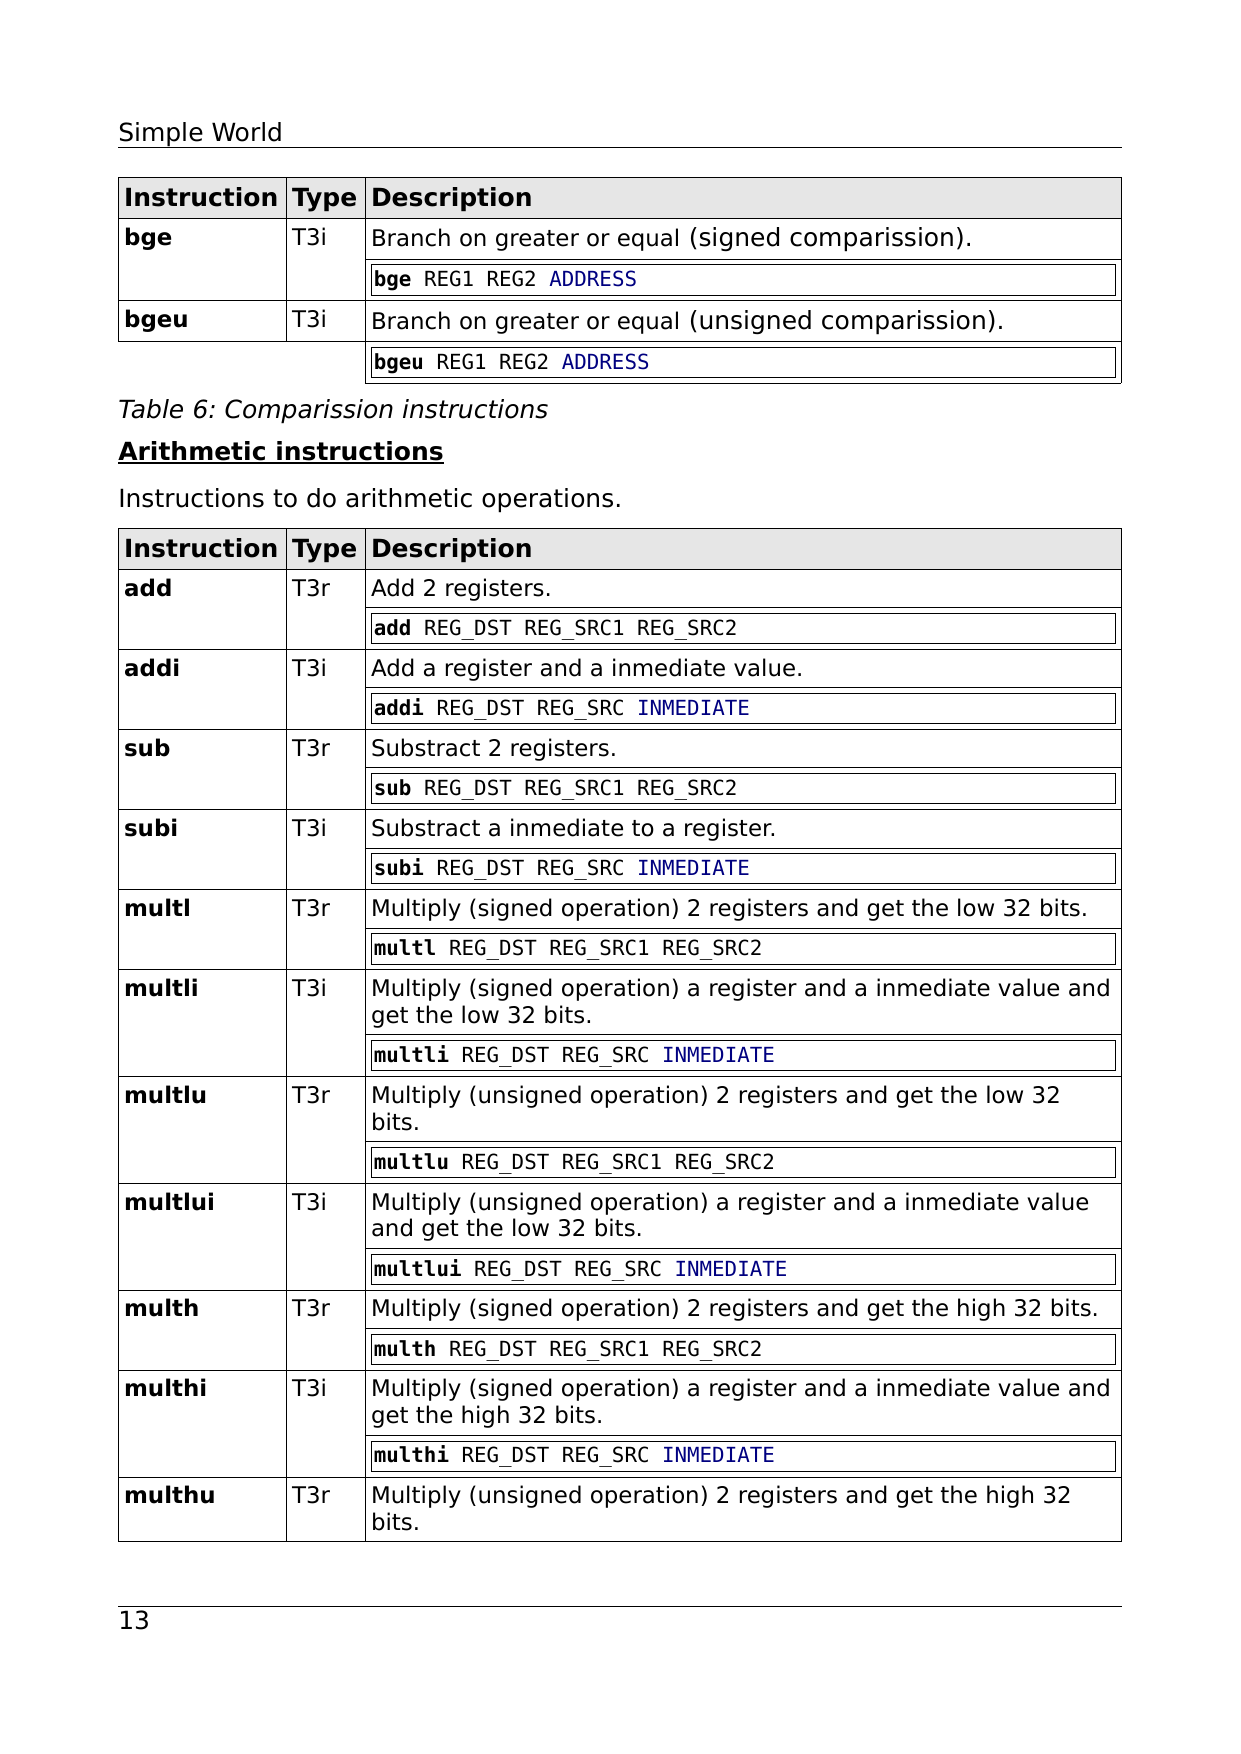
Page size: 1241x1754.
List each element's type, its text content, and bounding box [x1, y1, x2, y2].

table_cell multhu [119, 1478, 286, 1541]
table_cell multlui REG_DST REG_SRC INMEDIATE [366, 1249, 1121, 1290]
table_header Branch on greater or equal (unsigned comparission). [366, 301, 1121, 341]
table_cell T3i [287, 301, 365, 341]
table_header Substract a inmediate to a register. [366, 810, 1121, 847]
table_cell T3r [287, 570, 365, 649]
table_cell add REG_DST REG_SRC1 REG_SRC2 [366, 608, 1121, 649]
table_cell multlui [119, 1184, 286, 1290]
table_cell T3i [287, 1371, 365, 1477]
table_header Description [366, 178, 1121, 218]
table_cell add [119, 570, 286, 649]
table_cell T3i [287, 650, 365, 729]
table_header Add 2 registers. [366, 570, 1121, 607]
table_cell bgeu REG1 REG2 ADDRESS [366, 342, 1121, 383]
table_cell T3r [287, 1077, 365, 1183]
table_cell multlu REG_DST REG_SRC1 REG_SRC2 [366, 1142, 1121, 1183]
table_header Add a register and a inmediate value. [366, 650, 1121, 687]
table_cell bgeu [119, 301, 286, 341]
table_header Multiply (signed operation) a register and a inmediate value and get the high 32 bits. [366, 1371, 1121, 1435]
table_cell subi [119, 810, 286, 889]
table_header Instruction [119, 529, 286, 569]
table_cell T3i [287, 970, 365, 1076]
table_cell T3i [287, 219, 365, 300]
table_header Multiply (unsigned operation) a register and a inmediate value and get the low 32 bits. [366, 1184, 1121, 1248]
table_header Multiply (unsigned operation) 2 registers and get the high 32 bits. [366, 1478, 1121, 1541]
table_cell T3r [287, 890, 365, 969]
table_cell bge REG1 REG2 ADDRESS [366, 260, 1121, 300]
table_header Multiply (unsigned operation) 2 registers and get the low 32 bits. [366, 1077, 1121, 1141]
table_cell bge [119, 219, 286, 300]
text Instructions to do arithmetic operations. [118, 484, 1122, 513]
table_header Multiply (signed operation) a register and a inmediate value and get the low 32 bits. [366, 970, 1121, 1034]
table_cell T3r [287, 1478, 365, 1541]
table_header Multiply (signed operation) 2 registers and get the low 32 bits. [366, 890, 1121, 927]
table_cell multhi REG_DST REG_SRC INMEDIATE [366, 1436, 1121, 1477]
table_cell addi [119, 650, 286, 729]
table_header Type [287, 178, 365, 218]
table_cell multlu [119, 1077, 286, 1183]
table_header Description [366, 529, 1121, 569]
table_header Type [287, 529, 365, 569]
table_cell T3i [287, 1184, 365, 1290]
table_header Substract 2 registers. [366, 730, 1121, 767]
table_cell T3i [287, 810, 365, 889]
table_cell multl [119, 890, 286, 969]
table_header Multiply (signed operation) 2 registers and get the high 32 bits. [366, 1291, 1121, 1328]
table_cell multli [119, 970, 286, 1076]
table_cell addi REG_DST REG_SRC INMEDIATE [366, 688, 1121, 729]
table_cell T3r [287, 730, 365, 809]
text Table 6: Comparission instructions [118, 396, 1122, 425]
table_cell sub REG_DST REG_SRC1 REG_SRC2 [366, 768, 1121, 809]
table_cell multli REG_DST REG_SRC INMEDIATE [366, 1035, 1121, 1076]
title Arithmetic instructions [118, 437, 1122, 466]
table_cell multl REG_DST REG_SRC1 REG_SRC2 [366, 929, 1121, 969]
table_header Instruction [119, 178, 286, 218]
table_cell sub [119, 730, 286, 809]
table_cell multh REG_DST REG_SRC1 REG_SRC2 [366, 1329, 1121, 1370]
table_cell multh [119, 1291, 286, 1370]
table_cell multhi [119, 1371, 286, 1477]
table_cell subi REG_DST REG_SRC INMEDIATE [366, 849, 1121, 889]
table_header Branch on greater or equal (signed comparission). [366, 219, 1121, 258]
table_cell T3r [287, 1291, 365, 1370]
